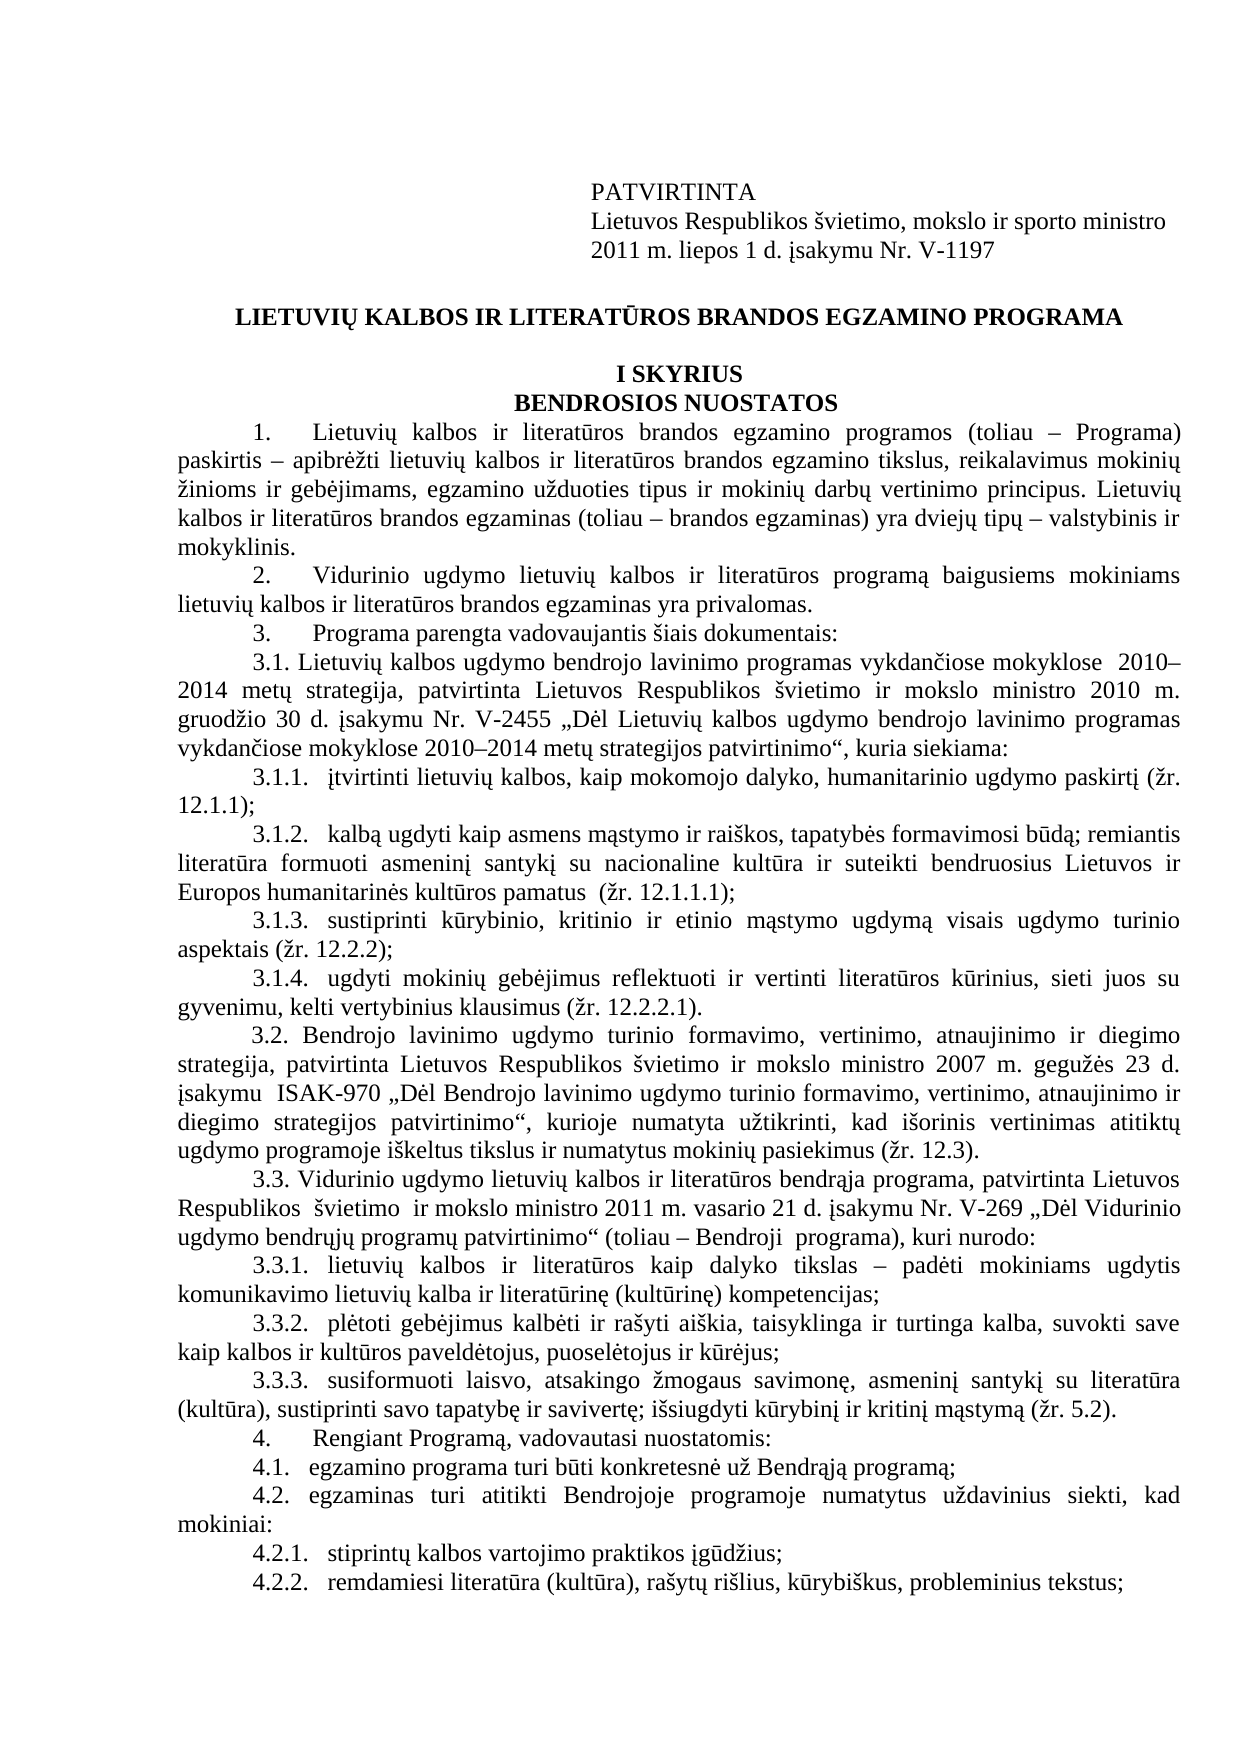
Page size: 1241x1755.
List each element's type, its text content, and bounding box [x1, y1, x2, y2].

text 4.2.2. remdamiesi literatūra (kultūra), rašytų rišlius, kūrybiškus, probleminius tekstus; [177, 1567, 1181, 1596]
text PATVIRTINTA [177, 177, 1181, 206]
text 3. Programa parengta vadovaujantis šiais dokumentais: [177, 618, 1181, 647]
text 3.3.1. lietuvių kalbos ir literatūros kaip dalyko tikslas – padėti mokiniams ugdytis komunikavimo lietuvių kalba ir literatūrinę (kultūrinę) kompetencijas; [177, 1251, 1181, 1308]
text 4. Rengiant Programą, vadovautasi nuostatomis: [177, 1423, 1181, 1452]
text 4.2.1. stiprintų kalbos vartojimo praktikos įgūdžius; [177, 1538, 1181, 1567]
text 3.1.1. įtvirtinti lietuvių kalbos, kaip mokomojo dalyko, humanitarinio ugdymo paskirtį (žr. 12.1.1); [177, 762, 1181, 819]
text 3.3.3. susiformuoti laisvo, atsakingo žmogaus savimonę, asmeninį santykį su literatūra (kultūra), sustiprinti savo tapatybę ir savivertę; išsiugdyti kūrybinį ir kritinį mąstymą (žr. 5.2). [177, 1366, 1181, 1423]
text 3.2. Bendrojo lavinimo ugdymo turinio formavimo, vertinimo, atnaujinimo ir diegimo strategija, patvirtinta Lietuvos Respublikos švietimo ir mokslo ministro 2007 m. gegužės 23 d. įsakymu ISAK-970 „Dėl Bendrojo lavinimo ugdymo turinio formavimo, vertinimo, atnaujinimo ir diegimo strategijos patvirtinimo“, kurioje numatyta užtikrinti, kad išorinis vertinimas atitiktų ugdymo programoje iškeltus tikslus ir numatytus mokinių pasiekimus (žr. 12.3). [177, 1021, 1181, 1164]
text 3.3.2. plėtoti gebėjimus kalbėti ir rašyti aiškia, taisyklinga ir turtinga kalba, suvokti save kaip kalbos ir kultūros paveldėtojus, puoselėtojus ir kūrėjus; [177, 1308, 1181, 1366]
text LIETUVIŲ KALBOS IR LITERATŪROS BRANDOS EGZAMINO PROGRAMA [177, 302, 1181, 331]
text 3.1.2. kalbą ugdyti kaip asmens mąstymo ir raiškos, tapatybės formavimosi būdą; remiantis literatūra formuoti asmeninį santykį su nacionaline kultūra ir suteikti bendruosius Lietuvos ir Europos humanitarinės kultūros pamatus (žr. 12.1.1.1); [177, 819, 1181, 906]
text 3.3. Vidurinio ugdymo lietuvių kalbos ir literatūros bendrąja programa, patvirtinta Lietuvos Respublikos švietimo ir mokslo ministro 2011 m. vasario 21 d. įsakymu Nr. V-269 „Dėl Vidurinio ugdymo bendrųjų programų patvirtinimo“ (toliau – Bendroji programa), kuri nurodo: [177, 1164, 1181, 1251]
text Lietuvos Respublikos švietimo, mokslo ir sporto ministro [177, 206, 1181, 235]
text 2011 m. liepos 1 d. įsakymu Nr. V-1197 [177, 235, 1181, 263]
text 1. Lietuvių kalbos ir literatūros brandos egzamino programos (toliau – Programa) paskirtis – apibrėžti lietuvių kalbos ir literatūros brandos egzamino tikslus, reikalavimus mokinių žinioms ir gebėjimams, egzamino užduoties tipus ir mokinių darbų vertinimo principus. Lietuvių kalbos ir literatūros brandos egzaminas (toliau – brandos egzaminas) yra dviejų tipų – valstybinis ir mokyklinis. [177, 417, 1181, 561]
text 4.1. egzamino programa turi būti konkretesnė už Bendrąją programą; [177, 1452, 1181, 1481]
text 3.1.3. sustiprinti kūrybinio, kritinio ir etinio mąstymo ugdymą visais ugdymo turinio aspektais (žr. 12.2.2); [177, 906, 1181, 963]
text 3.1.4. ugdyti mokinių gebėjimus reflektuoti ir vertinti literatūros kūrinius, sieti juos su gyvenimu, kelti vertybinius klausimus (žr. 12.2.2.1). [177, 963, 1181, 1021]
text I SKYRIUS [177, 359, 1181, 388]
text 4.2. egzaminas turi atitikti Bendrojoje programoje numatytus uždavinius siekti, kad mokiniai: [177, 1481, 1181, 1538]
text 2. Vidurinio ugdymo lietuvių kalbos ir literatūros programą baigusiems mokiniams lietuvių kalbos ir literatūros brandos egzaminas yra privalomas. [177, 561, 1181, 618]
text BENDROSIOS NUOSTATOS [177, 388, 1181, 417]
text 3.1. Lietuvių kalbos ugdymo bendrojo lavinimo programas vykdančiose mokyklose 2010–2014 metų strategija, patvirtinta Lietuvos Respublikos švietimo ir mokslo ministro 2010 m. gruodžio 30 d. įsakymu Nr. V-2455 „Dėl Lietuvių kalbos ugdymo bendrojo lavinimo programas vykdančiose mokyklose 2010–2014 metų strategijos patvirtinimo“, kuria siekiama: [177, 647, 1181, 762]
